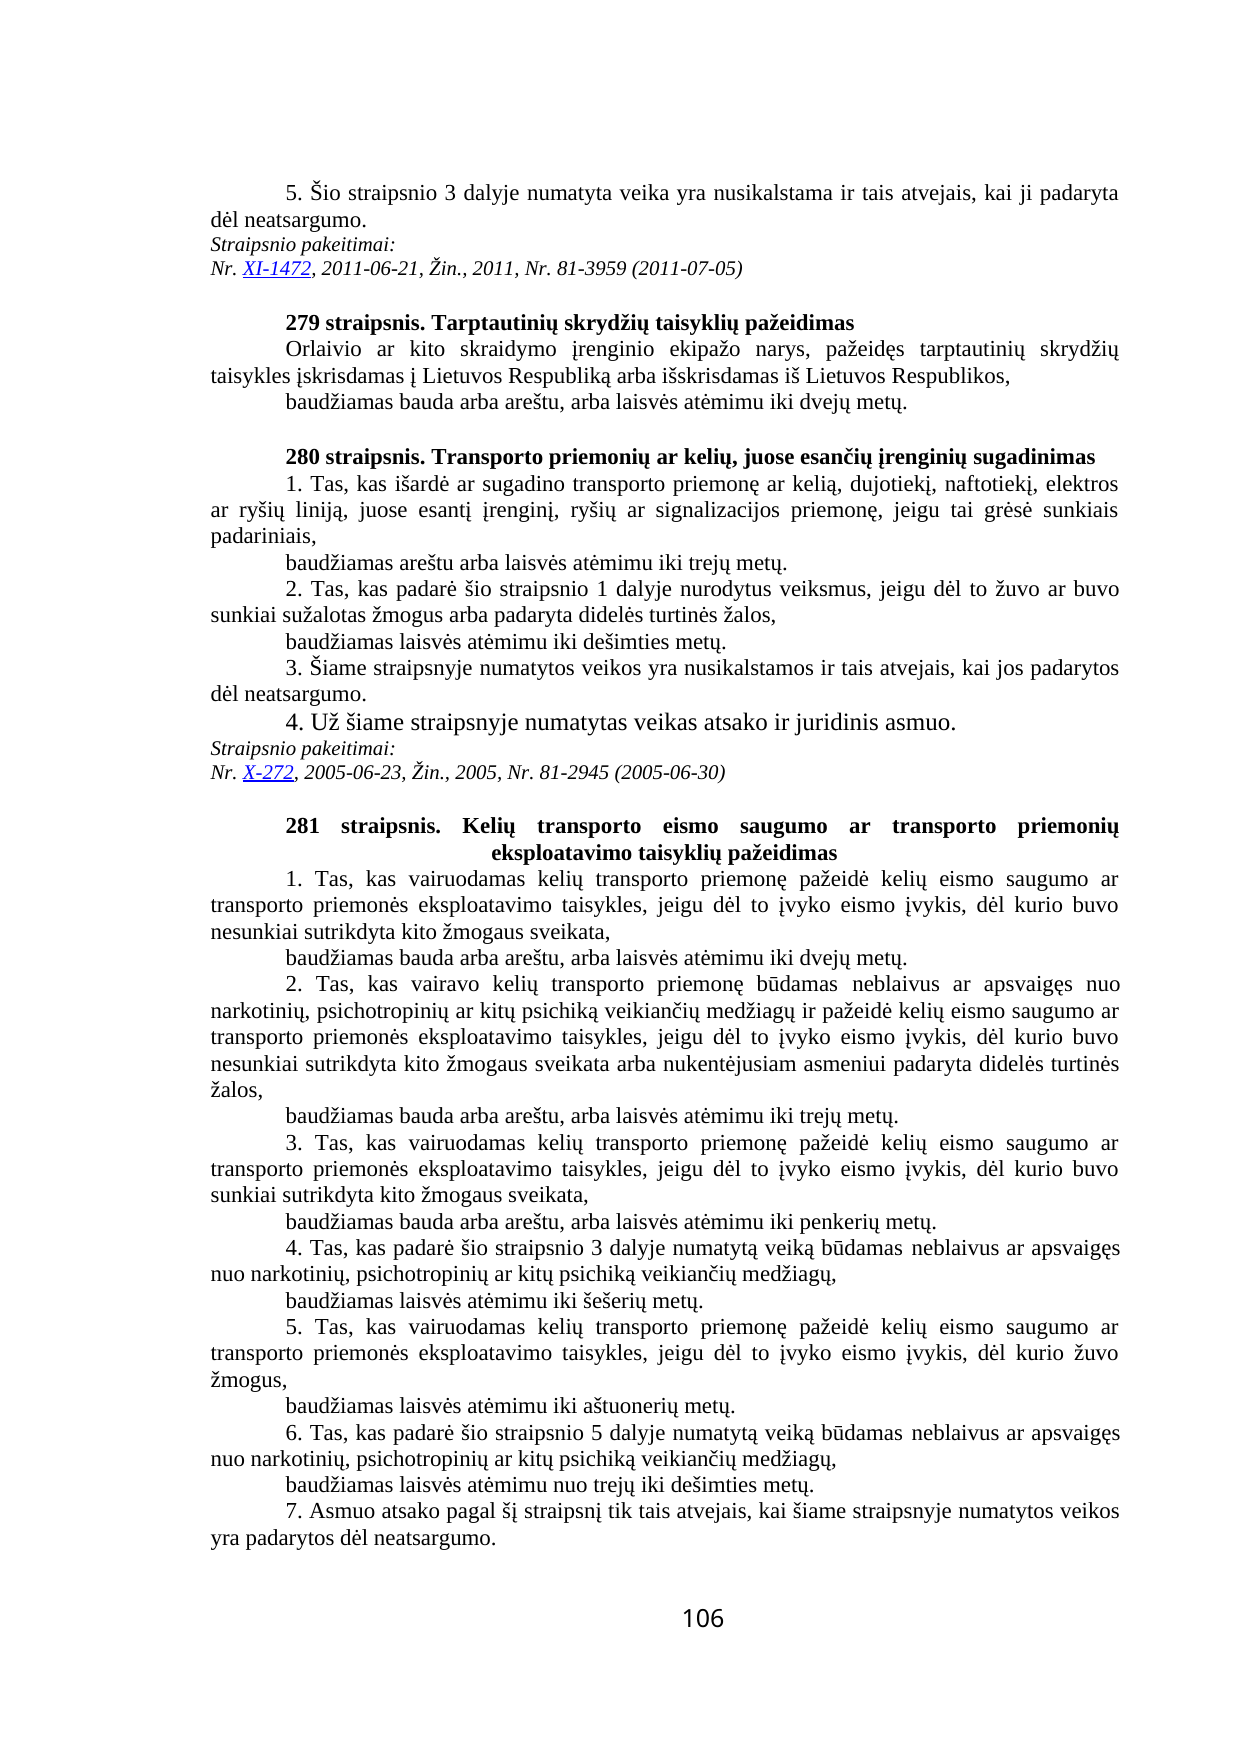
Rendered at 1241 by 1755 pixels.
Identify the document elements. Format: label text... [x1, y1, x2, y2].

text 3. Tas, kas vairuodamas kelių transporto priemonę pažeidė kelių eismo saugumo ar transporto priemonės eksploatavimo taisykles, jeigu dėl to įvyko eismo įvykis, dėl kurio buvo sunkiai sutrikdyta kito žmogaus sveikata, [210, 1129, 1120, 1208]
text 1. Tas, kas išardė ar sugadino transporto priemonę ar kelią, dujotiekį, naftotiekį, elektros ar ryšių liniją, juose esantį įrenginį, ryšių ar signalizacijos priemonę, jeigu tai grėsė sunkiais padariniais, [210, 469, 1120, 549]
text 281 straipsnis. Kelių transporto eismo saugumo ar transporto priemonių eksploatavimo taisyklių pažeidimas [285, 812, 1120, 865]
text baudžiamas laisvės atėmimu nuo trejų iki dešimties metų. [210, 1471, 1120, 1498]
text baudžiamas laisvės atėmimu iki aštuonerių metų. [210, 1392, 1120, 1418]
text baudžiamas bauda arba areštu, arba laisvės atėmimu iki dvejų metų. [210, 944, 1120, 971]
text Straipsnio pakeitimai: [210, 736, 1120, 759]
text 2. Tas, kas vairavo kelių transporto priemonę būdamas neblaivus ar apsvaigęs nuo narkotinių, psichotropinių ar kitų psichiką veikiančių medžiagų ir pažeidė kelių eismo saugumo ar transporto priemonės eksploatavimo taisykles, jeigu dėl to įvyko eismo įvykis, dėl kurio buvo nesunkiai sutrikdyta kito žmogaus sveikata arba nukentėjusiam asmeniui padaryta didelės turtinės žalos, [210, 971, 1120, 1102]
text 2. Tas, kas padarė šio straipsnio 1 dalyje nurodytus veiksmus, jeigu dėl to žuvo ar buvo sunkiai sužalotas žmogus arba padaryta didelės turtinės žalos, [210, 575, 1120, 628]
text 3. Šiame straipsnyje numatytos veikos yra nusikalstamos ir tais atvejais, kai jos padarytos dėl neatsargumo. [210, 654, 1120, 707]
text 280 straipsnis. Transporto priemonių ar kelių, juose esančių įrenginių sugadinimas [285, 443, 1120, 469]
text Orlaivio ar kito skraidymo įrenginio ekipažo narys, pažeidęs tarptautinių skrydžių taisykles įskrisdamas į Lietuvos Respubliką arba išskrisdamas iš Lietuvos Respublikos, [210, 335, 1120, 388]
text 4. Už šiame straipsnyje numatytas veikas atsako ir juridinis asmuo. [210, 707, 1120, 736]
text 6. Tas, kas padarė šio straipsnio 5 dalyje numatytą veiką būdamas neblaivus ar apsvaigęs nuo narkotinių, psichotropinių ar kitų psichiką veikiančių medžiagų, [210, 1418, 1120, 1471]
text 279 straipsnis. Tarptautinių skrydžių taisyklių pažeidimas [210, 309, 1120, 335]
text 5. Tas, kas vairuodamas kelių transporto priemonę pažeidė kelių eismo saugumo ar transporto priemonės eksploatavimo taisykles, jeigu dėl to įvyko eismo įvykis, dėl kurio žuvo žmogus, [210, 1313, 1120, 1392]
text baudžiamas laisvės atėmimu iki šešerių metų. [210, 1287, 1120, 1313]
text 1. Tas, kas vairuodamas kelių transporto priemonę pažeidė kelių eismo saugumo ar transporto priemonės eksploatavimo taisykles, jeigu dėl to įvyko eismo įvykis, dėl kurio buvo nesunkiai sutrikdyta kito žmogaus sveikata, [210, 865, 1120, 944]
text baudžiamas bauda arba areštu, arba laisvės atėmimu iki trejų metų. [210, 1102, 1120, 1129]
text 4. Tas, kas padarė šio straipsnio 3 dalyje numatytą veiką būdamas neblaivus ar apsvaigęs nuo narkotinių, psichotropinių ar kitų psichiką veikiančių medžiagų, [210, 1234, 1120, 1287]
text Nr. XI-1472, 2011-06-21, Žin., 2011, Nr. 81-3959 (2011-07-05) [210, 256, 1120, 280]
text 7. Asmuo atsako pagal šį straipsnį tik tais atvejais, kai šiame straipsnyje numatytos veikos yra padarytos dėl neatsargumo. [210, 1498, 1120, 1550]
text Straipsnio pakeitimai: [210, 232, 1120, 256]
text baudžiamas areštu arba laisvės atėmimu iki trejų metų. [210, 549, 1120, 575]
text baudžiamas laisvės atėmimu iki dešimties metų. [210, 628, 1120, 654]
text 5. Šio straipsnio 3 dalyje numatyta veika yra nusikalstama ir tais atvejais, kai ji padaryta dėl neatsargumo. [210, 179, 1120, 232]
text baudžiamas bauda arba areštu, arba laisvės atėmimu iki dvejų metų. [210, 388, 1120, 414]
text baudžiamas bauda arba areštu, arba laisvės atėmimu iki penkerių metų. [210, 1208, 1120, 1234]
text Nr. X-272, 2005-06-23, Žin., 2005, Nr. 81-2945 (2005-06-30) [210, 759, 1120, 784]
